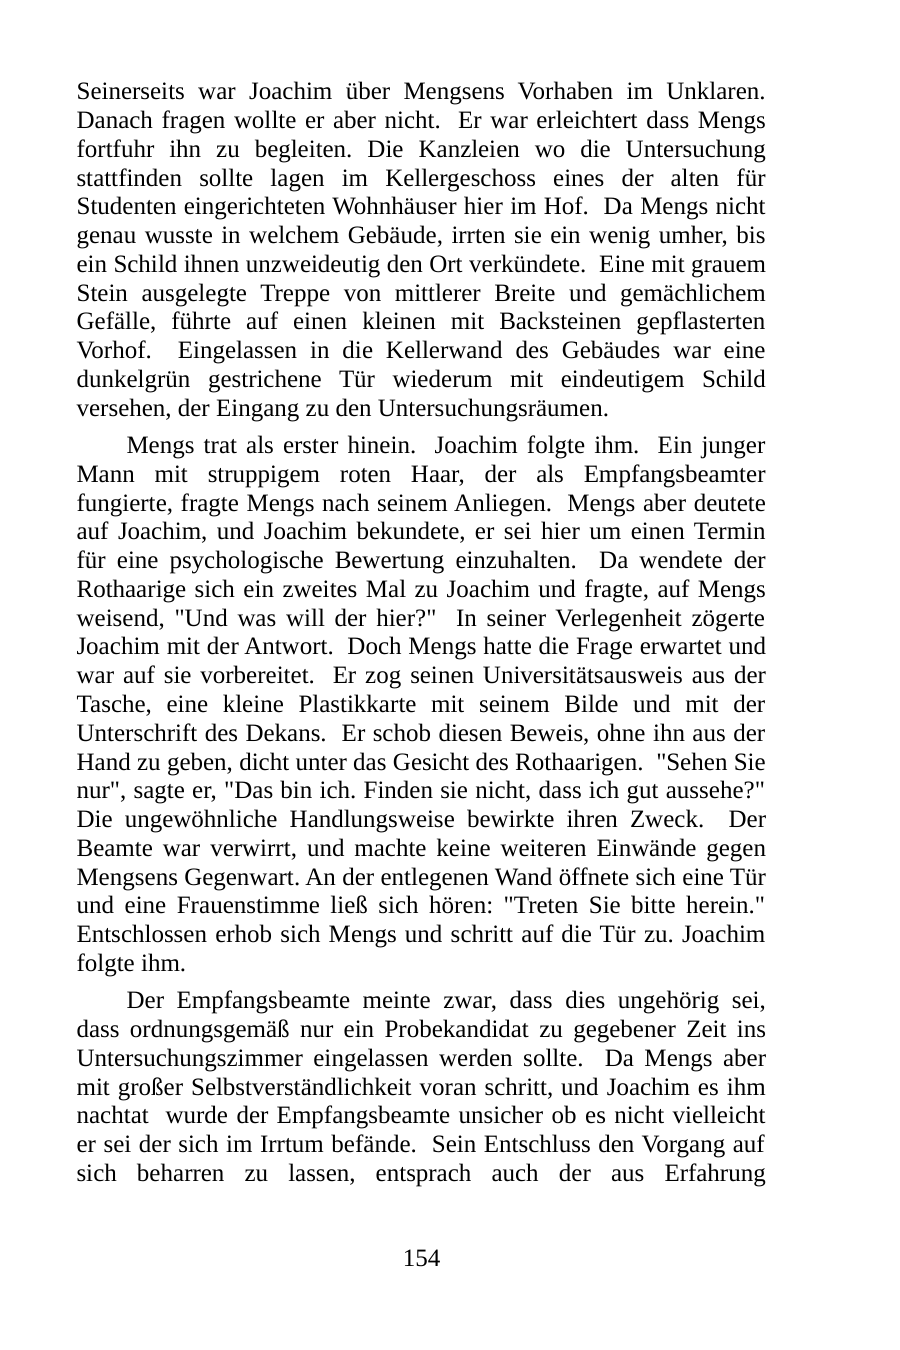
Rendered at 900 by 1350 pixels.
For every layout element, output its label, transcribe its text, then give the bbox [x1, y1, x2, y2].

text Der Empfangsbeamte meinte zwar, dass dies ungehörig sei, dass ordnungsgemäß nur ein Probekandidat zu gegebener Zeit ins Untersuchungszimmer eingelassen werden sollte. Da Mengs aber mit großer Selbstverständlichkeit voran schritt, und Joachim es ihm nachtat wurde der Empfangsbeamte unsicher ob es nicht vielleicht er sei der sich im Irrtum befände. Sein Entschluss den Vorgang auf sich beharren zu lassen, entsprach auch der aus Erfahrung [76, 986, 766, 1187]
text Mengs trat als erster hinein. Joachim folgte ihm. Ein junger Mann mit struppigem roten Haar, der als Empfangsbeamter fungierte, fragte Mengs nach seinem Anliegen. Mengs aber deutete auf Joachim, und Joachim bekundete, er sei hier um einen Termin für eine psychologische Bewertung einzuhalten. Da wendete der Rothaarige sich ein zweites Mal zu Joachim und fragte, auf Mengs weisend, "Und was will der hier?" In seiner Verlegenheit zögerte Joachim mit der Antwort. Doch Mengs hatte die Frage erwartet und war auf sie vorbereitet. Er zog seinen Universitätsausweis aus der Tasche, eine kleine Plastikkarte mit seinem Bilde und mit der Unterschrift des Dekans. Er schob diesen Beweis, ohne ihn aus der Hand zu geben, dicht unter das Gesicht des Rothaarigen. "Sehen Sie nur", sagte er, "Das bin ich. Finden sie nicht, dass ich gut aussehe?" Die ungewöhnliche Handlungsweise bewirkte ihren Zweck. Der Beamte war verwirrt, und machte keine weiteren Einwände gegen Mengsens Gegenwart. An der entlegenen Wand öffnete sich eine Tür und eine Frauenstimme ließ sich hören: "Treten Sie bitte herein." Entschlossen erhob sich Mengs und schritt auf die Tür zu. Joachim folgte ihm. [76, 430, 766, 977]
text Seinerseits war Joachim über Mengsens Vorhaben im Unklaren. Danach fragen wollte er aber nicht. Er war erleichtert dass Mengs fortfuhr ihn zu begleiten. Die Kanzleien wo die Untersuchung stattfinden sollte lagen im Kellergeschoss eines der alten für Studenten eingerichteten Wohnhäuser hier im Hof. Da Mengs nicht genau wusste in welchem Gebäude, irrten sie ein wenig umher, bis ein Schild ihnen unzweideutig den Ort verkündete. Eine mit grauem Stein ausgelegte Treppe von mittlerer Breite und gemächlichem Gefälle, führte auf einen kleinen mit Backsteinen gepflasterten Vorhof. Eingelassen in die Kellerwand des Gebäudes war eine dunkelgrün gestrichene Tür wiederum mit eindeutigem Schild versehen, der Eingang zu den Untersuchungsräumen. [76, 76, 766, 421]
